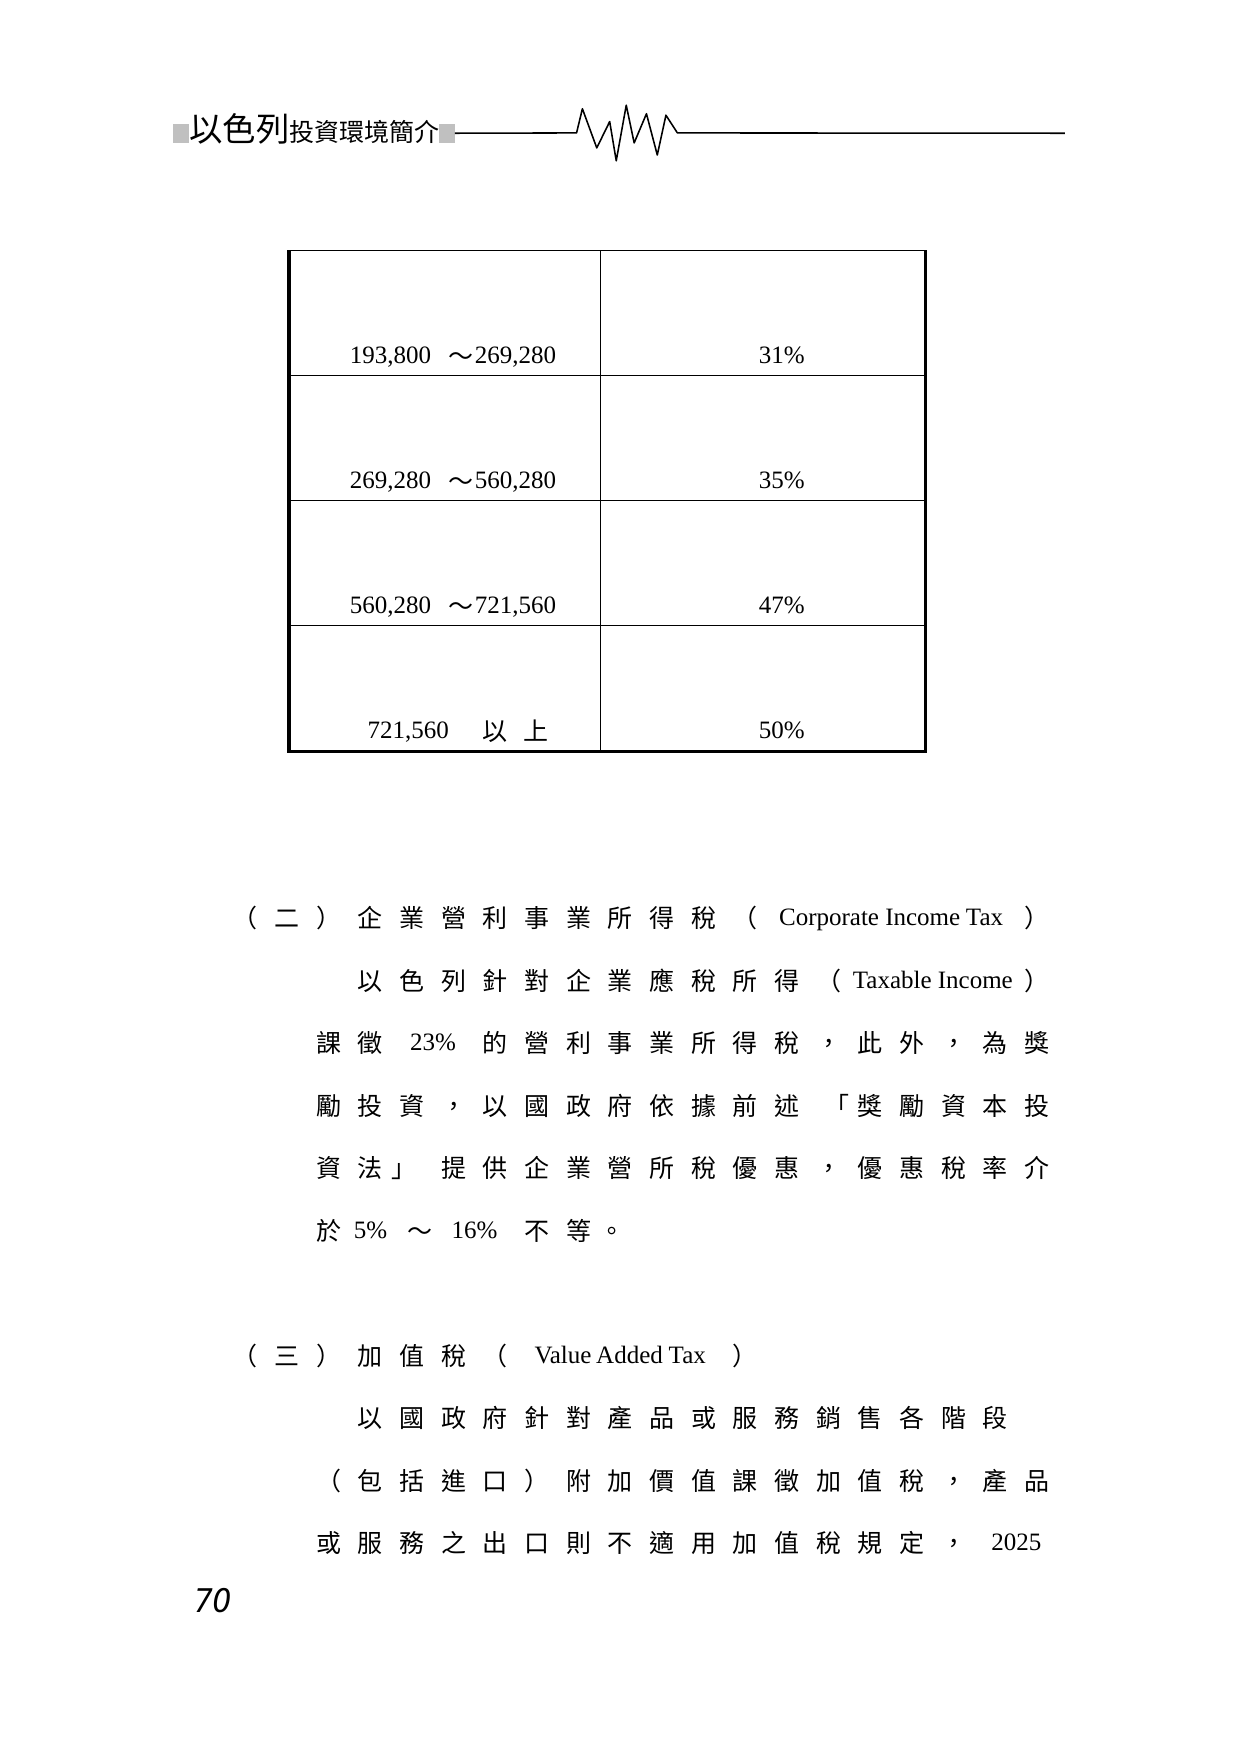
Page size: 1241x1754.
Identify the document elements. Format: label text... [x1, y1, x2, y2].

table_cell 47% [601, 501, 924, 625]
table_cell 721,560 以上 [291, 626, 600, 750]
table_cell 193,800〜269,280 [291, 251, 600, 375]
table_cell 560,280〜721,560 [291, 501, 600, 625]
text 以國政府針對產品或服務銷售各階段（包括進口）附加價值課徵加值稅，產品或服務之出口則不適用加值稅規定，2025 [281, 1375, 1058, 1563]
table_cell 269,280〜560,280 [291, 376, 600, 500]
table_cell 35% [601, 376, 924, 500]
table_cell 31% [601, 251, 924, 375]
table_cell 50% [601, 626, 924, 750]
text （三）加值稅（Value Added Tax） [207, 1313, 1058, 1375]
text 以色列針對企業應稅所得（Taxable Income）課徵23%的營利事業所得稅，此外，為獎勵投資，以國政府依據前述「獎勵資本投資法」提供企業營所稅優惠，優惠稅率介於5%〜16%不等。 [281, 938, 1058, 1250]
text （二）企業營利事業所得稅（Corporate Income Tax） [207, 875, 1058, 938]
